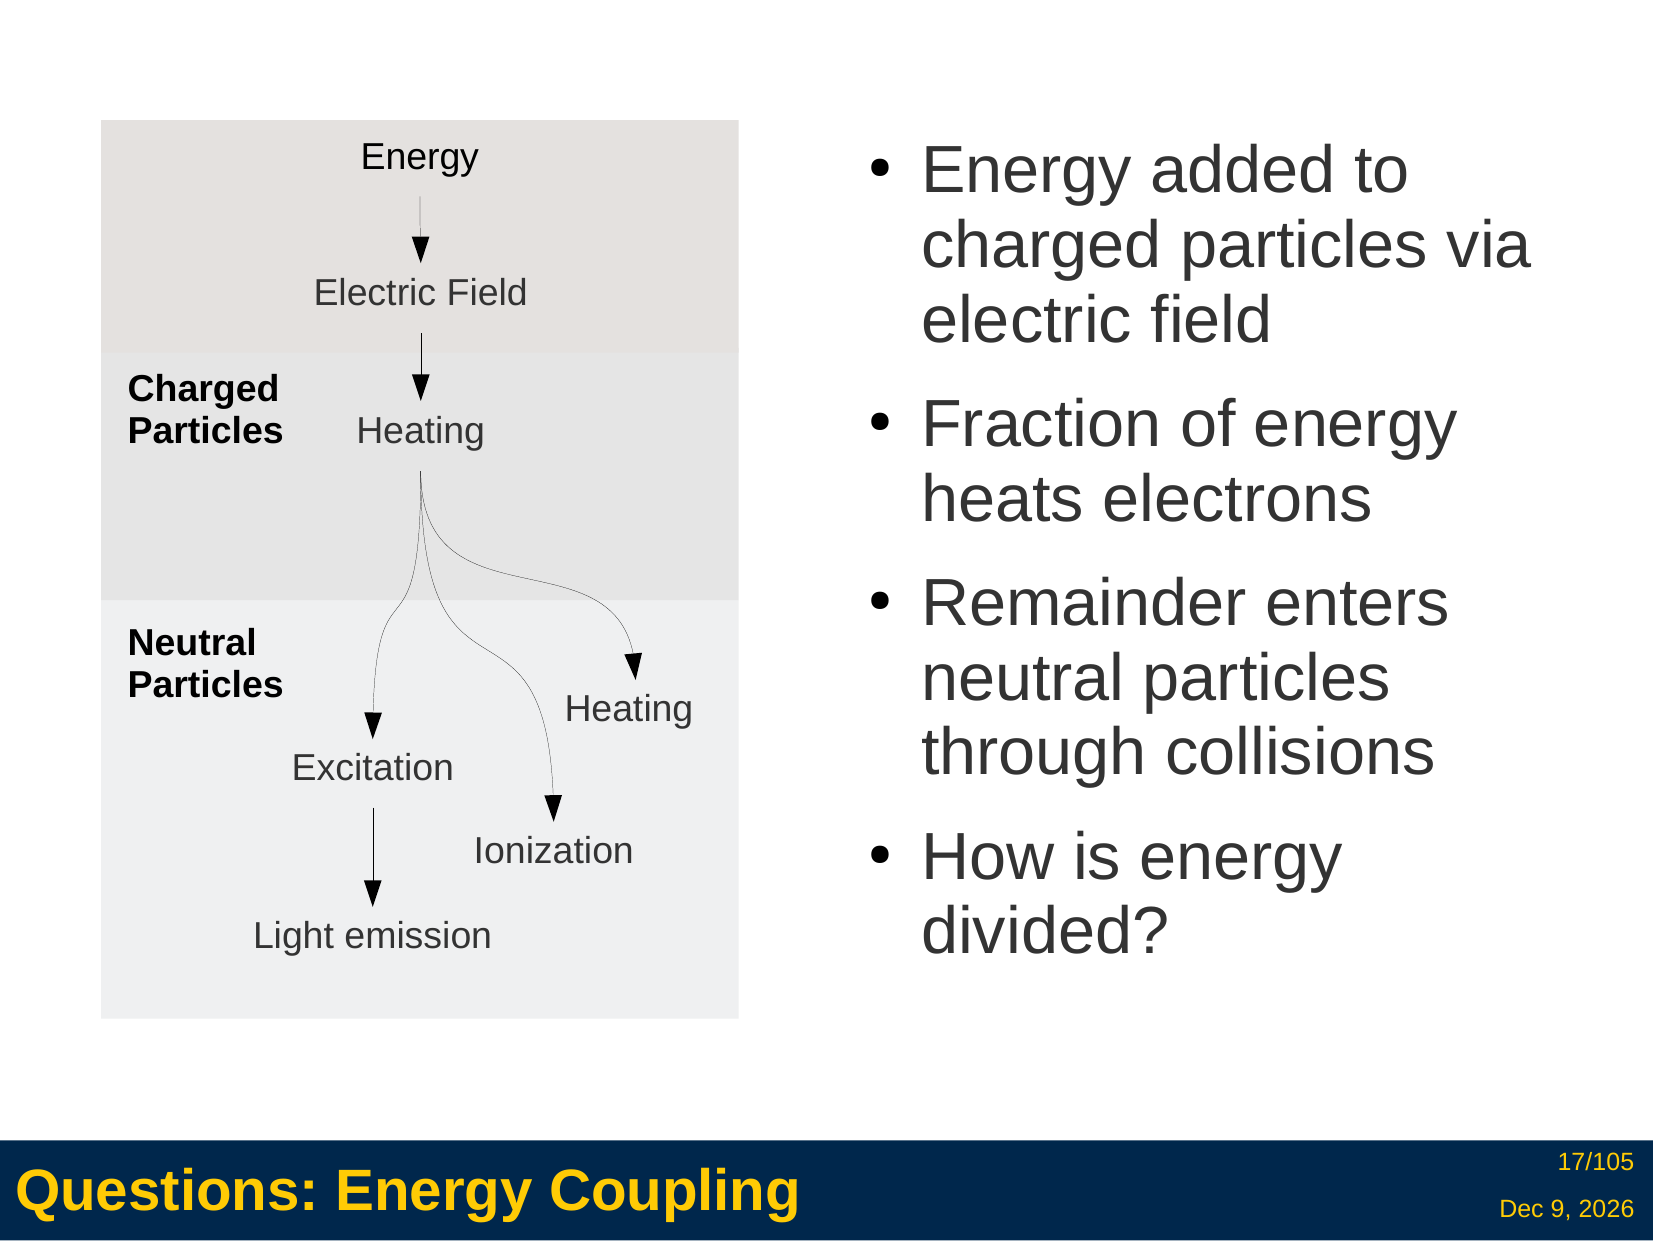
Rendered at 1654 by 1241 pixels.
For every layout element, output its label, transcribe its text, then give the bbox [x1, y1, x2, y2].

text_box Heating [549, 680, 722, 749]
text_box Electric Field [298, 263, 544, 334]
list Energy added to charged particles via electric field Fraction of energy heats electrons Remainder enters neutral particles through collisions How is energy divided? [850, 92, 1577, 1008]
title Questions: Energy Coupling [14, 1140, 1380, 1241]
text_box Light emission [238, 906, 508, 976]
text_box [101, 120, 739, 1019]
text_box Ionization [458, 821, 650, 892]
text_box Charged Particles [113, 360, 299, 483]
text_box Excitation [276, 739, 469, 808]
text_box Heating [340, 400, 501, 472]
text_box Neutral Particles [113, 614, 299, 737]
text_box Energy [345, 127, 495, 197]
